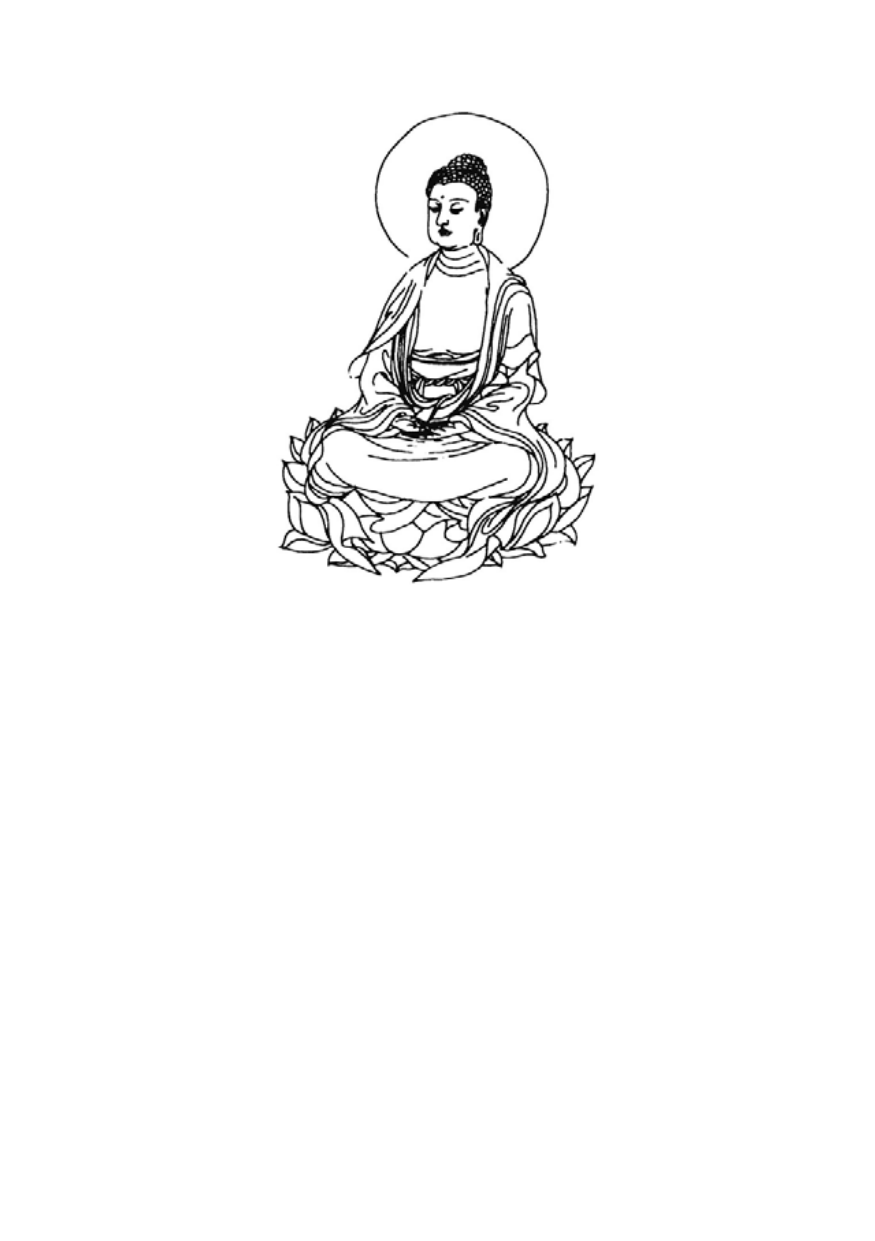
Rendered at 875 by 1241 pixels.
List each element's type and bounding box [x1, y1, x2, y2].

picture [259, 97, 615, 593]
